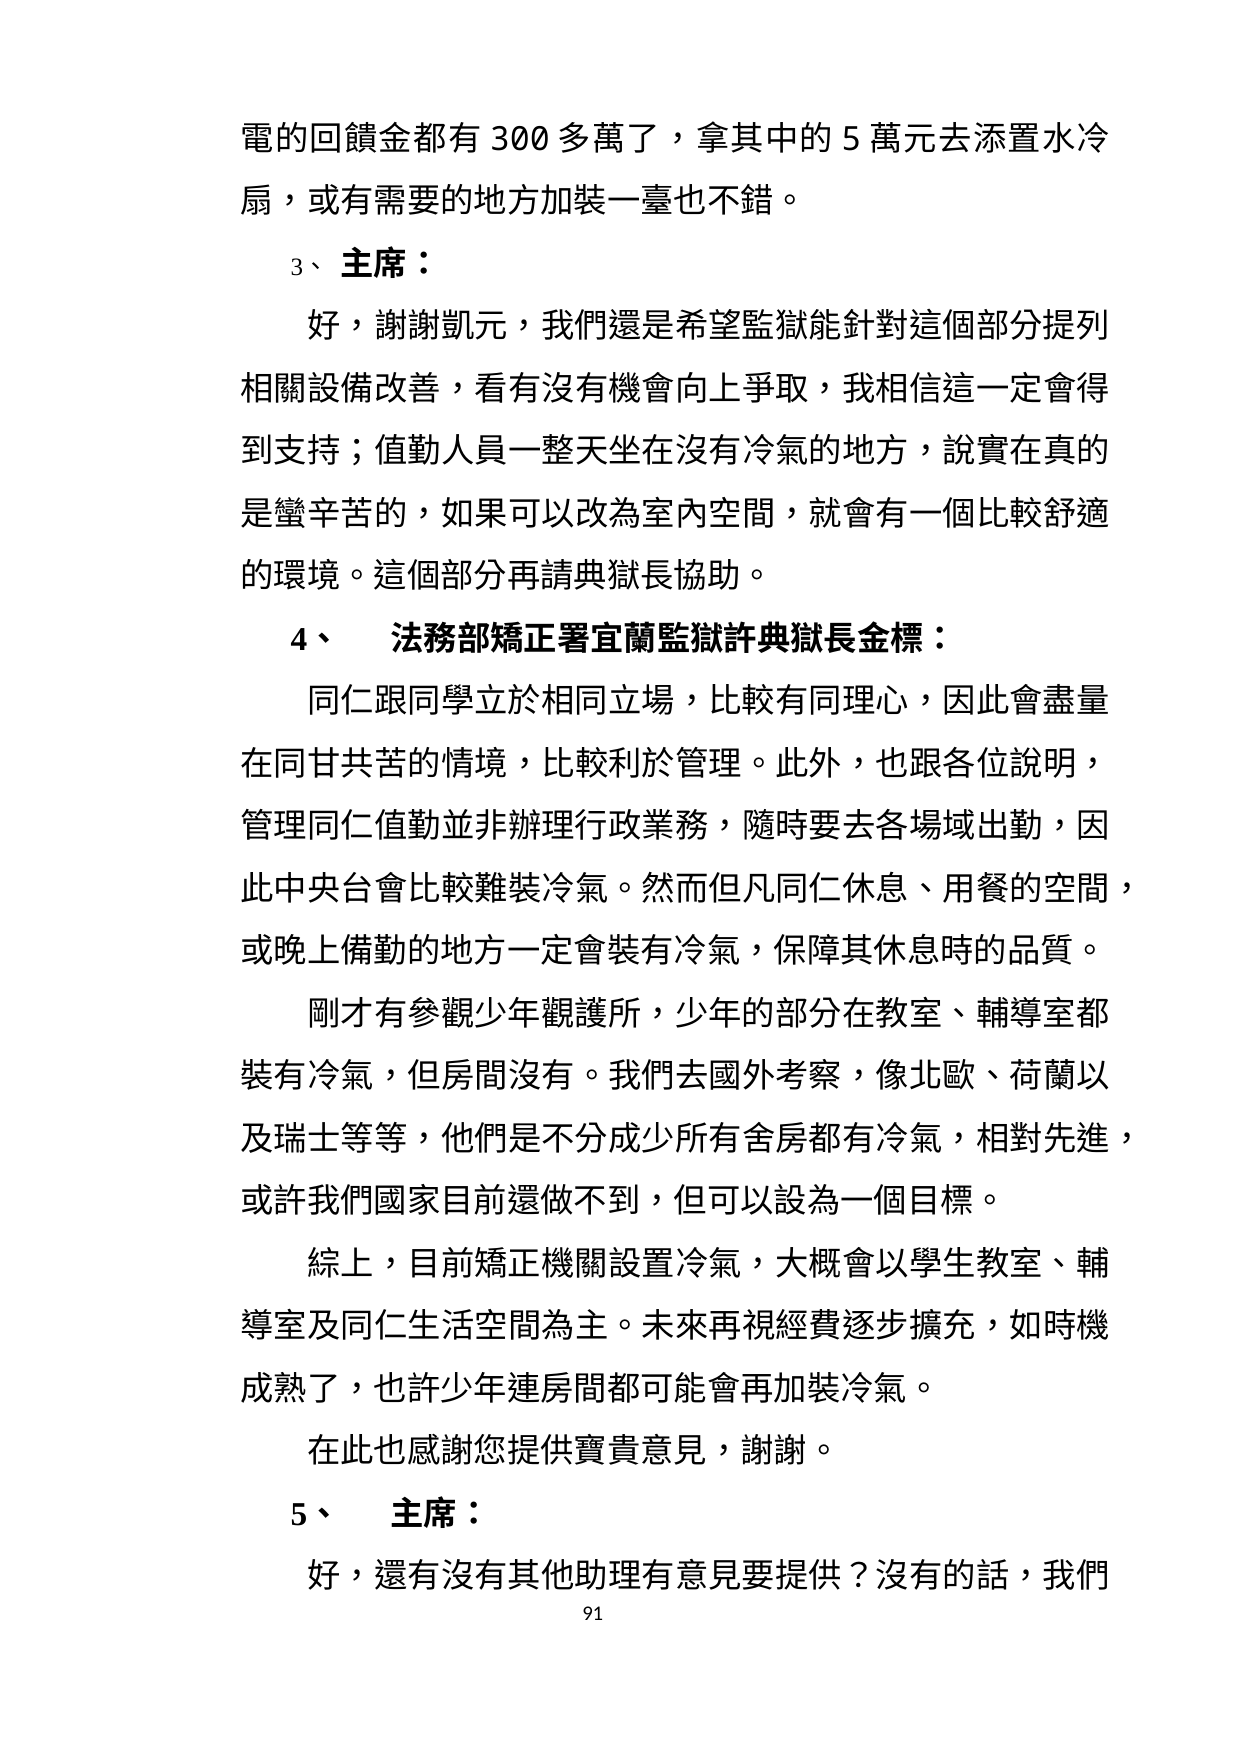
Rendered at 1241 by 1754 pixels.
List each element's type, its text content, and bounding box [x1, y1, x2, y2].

list 法務部矯正署宜蘭監獄許典獄長金標： [290, 594, 1110, 657]
text 剛才有參觀少年觀護所，少年的部分在教室、輔導室都裝有冷氣，但房間沒有。我們去國外考察，像北歐、荷蘭以及瑞士等等，他們是不分成少所有舍房都有冷氣，相對先進，或許我們國家目前還做不到，但可以設為一個目標。 [240, 969, 1110, 1219]
text 好，謝謝凱元，我們還是希望監獄能針對這個部分提列相關設備改善，看有沒有機會向上爭取，我相信這一定會得到支持；值勤人員一整天坐在沒有冷氣的地方，說實在真的是蠻辛苦的，如果可以改為室內空間，就會有一個比較舒適的環境。這個部分再請典獄長協助。 [240, 282, 1110, 594]
list 主席： [290, 219, 1110, 282]
text 綜上，目前矯正機關設置冷氣，大概會以學生教室、輔導室及同仁生活空間為主。未來再視經費逐步擴充，如時機成熟了，也許少年連房間都可能會再加裝冷氣。 [240, 1219, 1110, 1407]
text 在此也感謝您提供寶貴意見，謝謝。 [240, 1407, 1110, 1469]
text 同仁跟同學立於相同立場，比較有同理心，因此會盡量在同甘共苦的情境，比較利於管理。此外，也跟各位說明，管理同仁值勤並非辦理行政業務，隨時要去各場域出勤，因此中央台會比較難裝冷氣。然而但凡同仁休息、用餐的空間，或晚上備勤的地方一定會裝有冷氣，保障其休息時的品質。 [240, 657, 1110, 969]
list 主席： [290, 1469, 1110, 1532]
text 電的回饋金都有300多萬了，拿其中的5萬元去添置水冷扇，或有需要的地方加裝一臺也不錯。 [240, 94, 1110, 219]
text 好，還有沒有其他助理有意見要提供？沒有的話，我們 [240, 1532, 1110, 1594]
